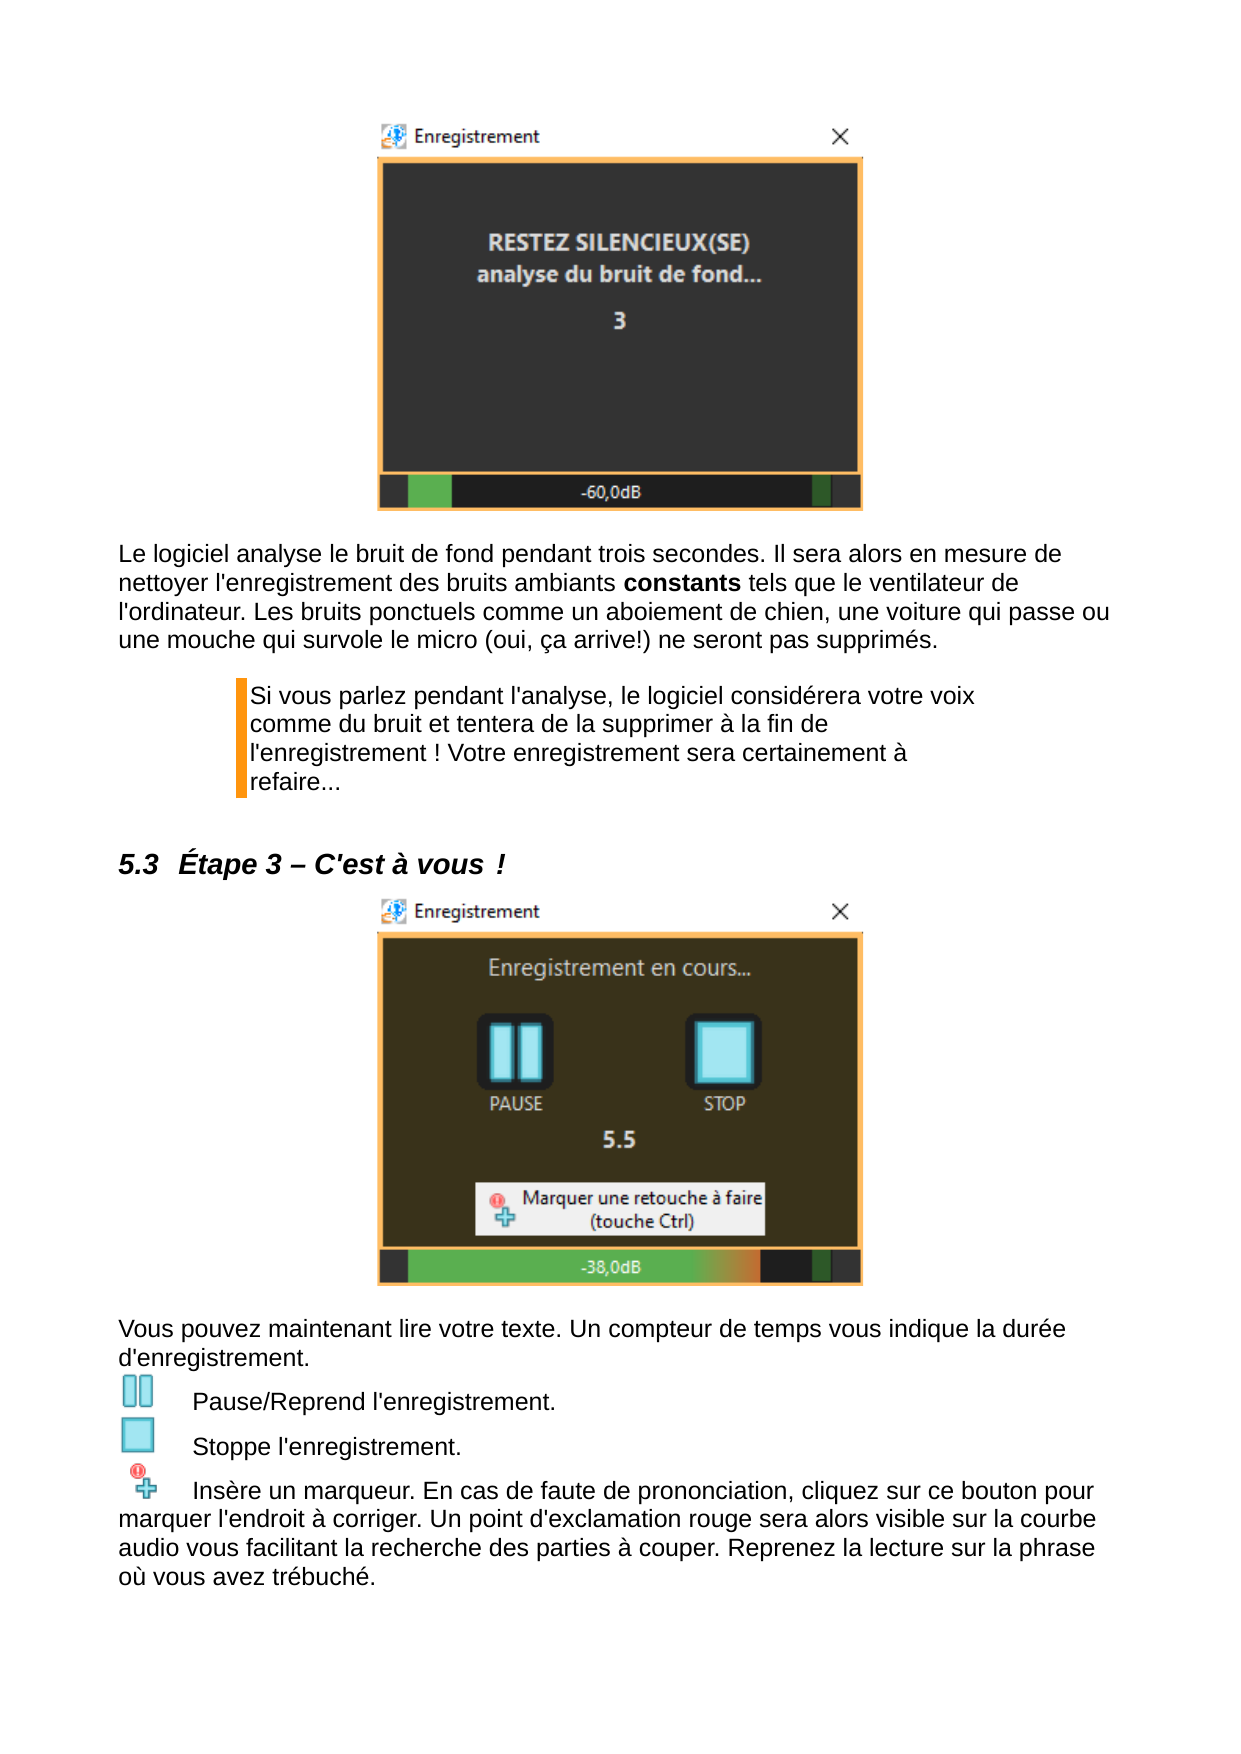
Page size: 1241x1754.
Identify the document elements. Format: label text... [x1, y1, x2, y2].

picture [118, 1371, 158, 1411]
text Le logiciel analyse le bruit de fond pendant trois secondes. Il sera alors en mesure de nettoyer l'enregistrement des bruits ambiants constants tels que le ventilateur de l'ordinateur. Les bruits ponctuels comme un aboiement de chien, une voiture qui passe ou une mouche qui survole le micro (oui, ça arrive!) ne seront pas supprimés. [118, 539, 1122, 654]
picture [118, 1416, 158, 1455]
picture [377, 118, 864, 511]
picture [377, 893, 864, 1286]
text Pause/Reprend l'enregistrement. [118, 1372, 1122, 1416]
subtitle Étape 3 – C'est à vous ! [118, 847, 1122, 881]
text Insère un marqueur. En cas de faute de prononciation, cliquez sur ce bouton pour marquer l'endroit à corriger. Un point d'exclamation rouge sera alors visible sur la courbe audio vous facilitant la recherche des parties à couper. Reprenez la lecture sur la phrase où vous avez trébuché. [118, 1460, 1122, 1591]
text Vous pouvez maintenant lire votre texte. Un compteur de temps vous indique la durée d'enregistrement. [118, 1314, 1122, 1372]
text Si vous parlez pendant l'analyse, le logiciel considérera votre voix comme du bruit et tentera de la supprimer à la fin de l'enregistrement ! Votre enregistrement sera certainement à refaire... [247, 678, 1004, 798]
picture [118, 1460, 158, 1500]
text Stoppe l'enregistrement. [118, 1416, 1122, 1460]
